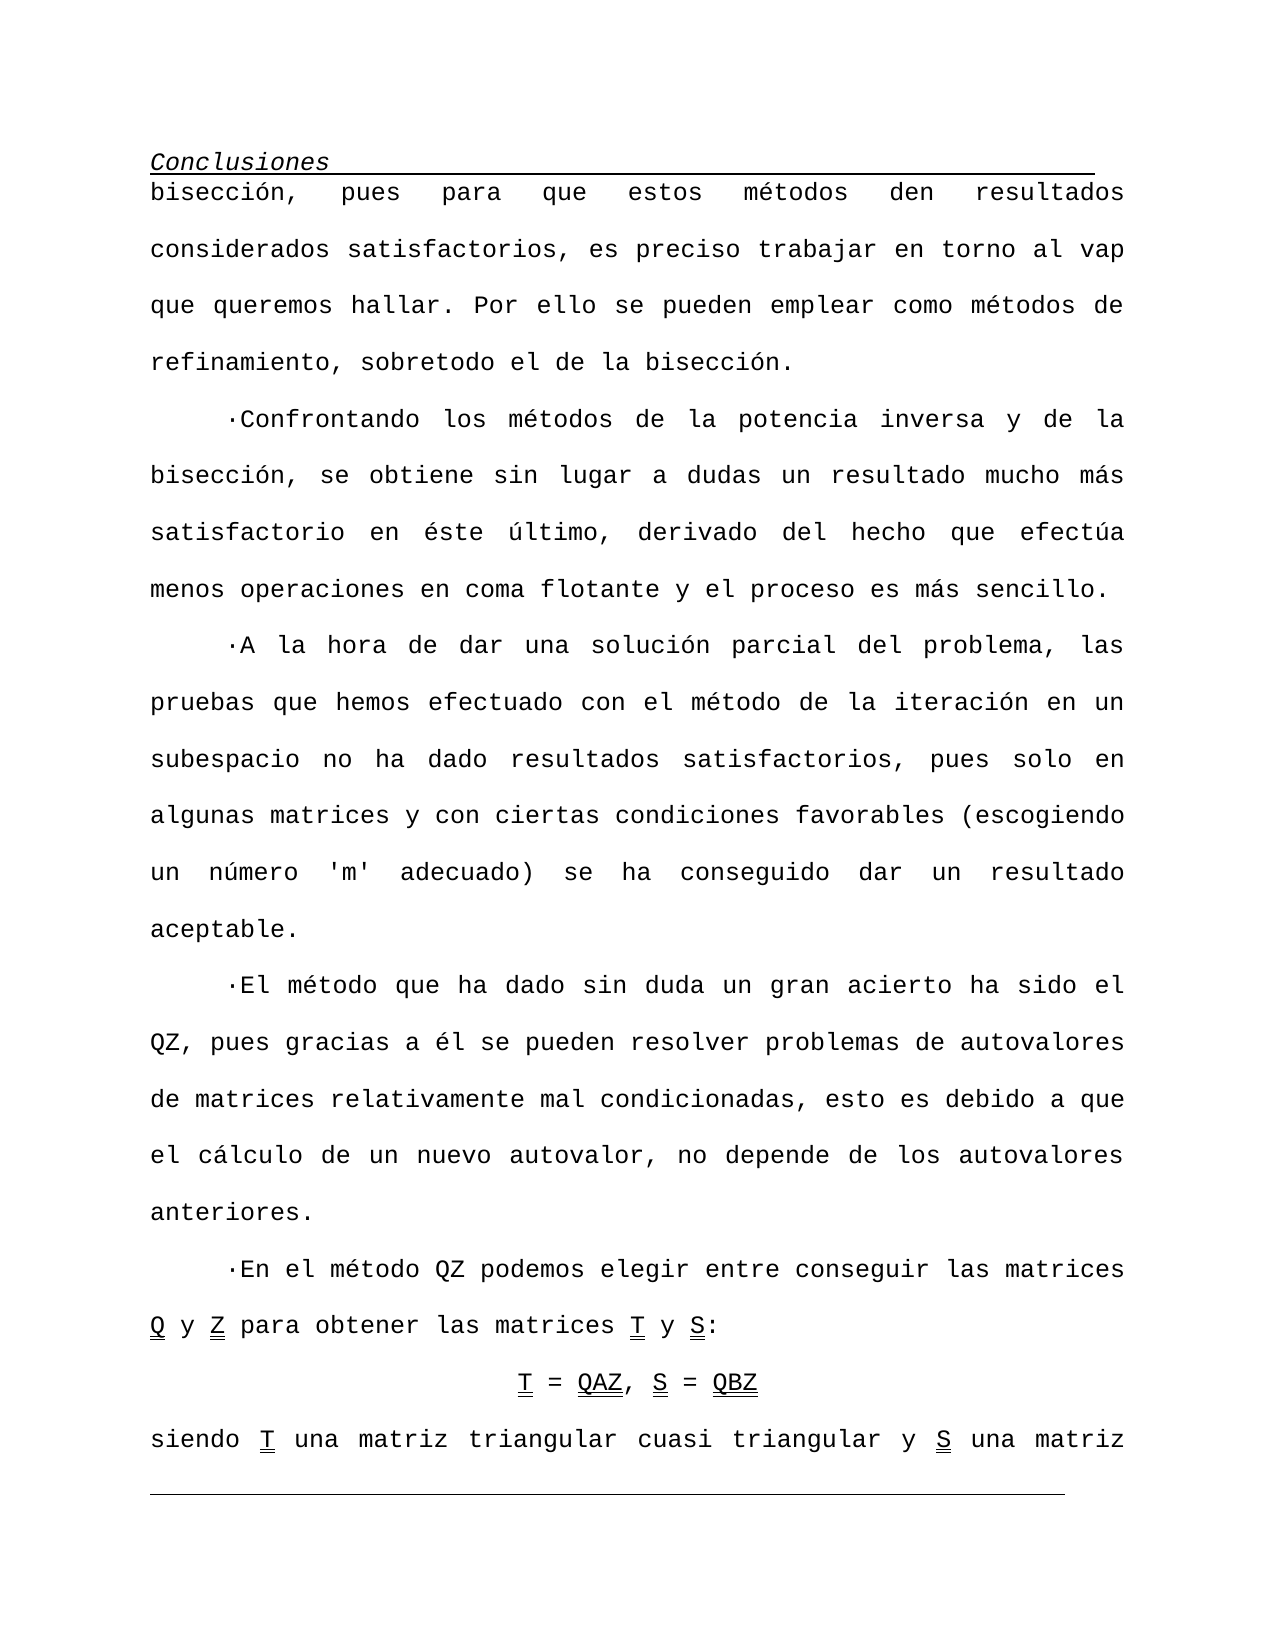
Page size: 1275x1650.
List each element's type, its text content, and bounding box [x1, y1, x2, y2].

text bisección, pues para que estos métodos den resultados considerados satisfactorios, es preciso trabajar en torno al vap que queremos hallar. Por ello se pueden emplear como métodos de refinamiento, sobretodo el de la bisección. [150, 179, 1125, 378]
text ·Confrontando los métodos de la potencia inversa y de la bisección, se obtiene sin lugar a dudas un resultado mucho más satisfactorio en éste último, derivado del hecho que efectúa menos operaciones en coma flotante y el proceso es más sencillo. [150, 406, 1125, 604]
text ·A la hora de dar una solución parcial del problema, las pruebas que hemos efectuado con el método de la iteración en un subespacio no ha dado resultados satisfactorios, pues solo en algunas matrices y con ciertas condiciones favorables (escogiendo un número 'm' adecuado) se ha conseguido dar un resultado aceptable. [150, 633, 1125, 944]
text T = QAZ, S = QBZ [150, 1369, 1125, 1398]
text siendo T una matriz triangular cuasi triangular y S una matriz [150, 1426, 1125, 1454]
text ·El método que ha dado sin duda un gran acierto ha sido el QZ, pues gracias a él se pueden resolver problemas de autovalores de matrices relativamente mal condicionadas, esto es debido a que el cálculo de un nuevo autovalor, no depende de los autovalores anteriores. [150, 973, 1125, 1228]
text ·En el método QZ podemos elegir entre conseguir las matrices Q y Z para obtener las matrices T y S: [150, 1256, 1125, 1341]
